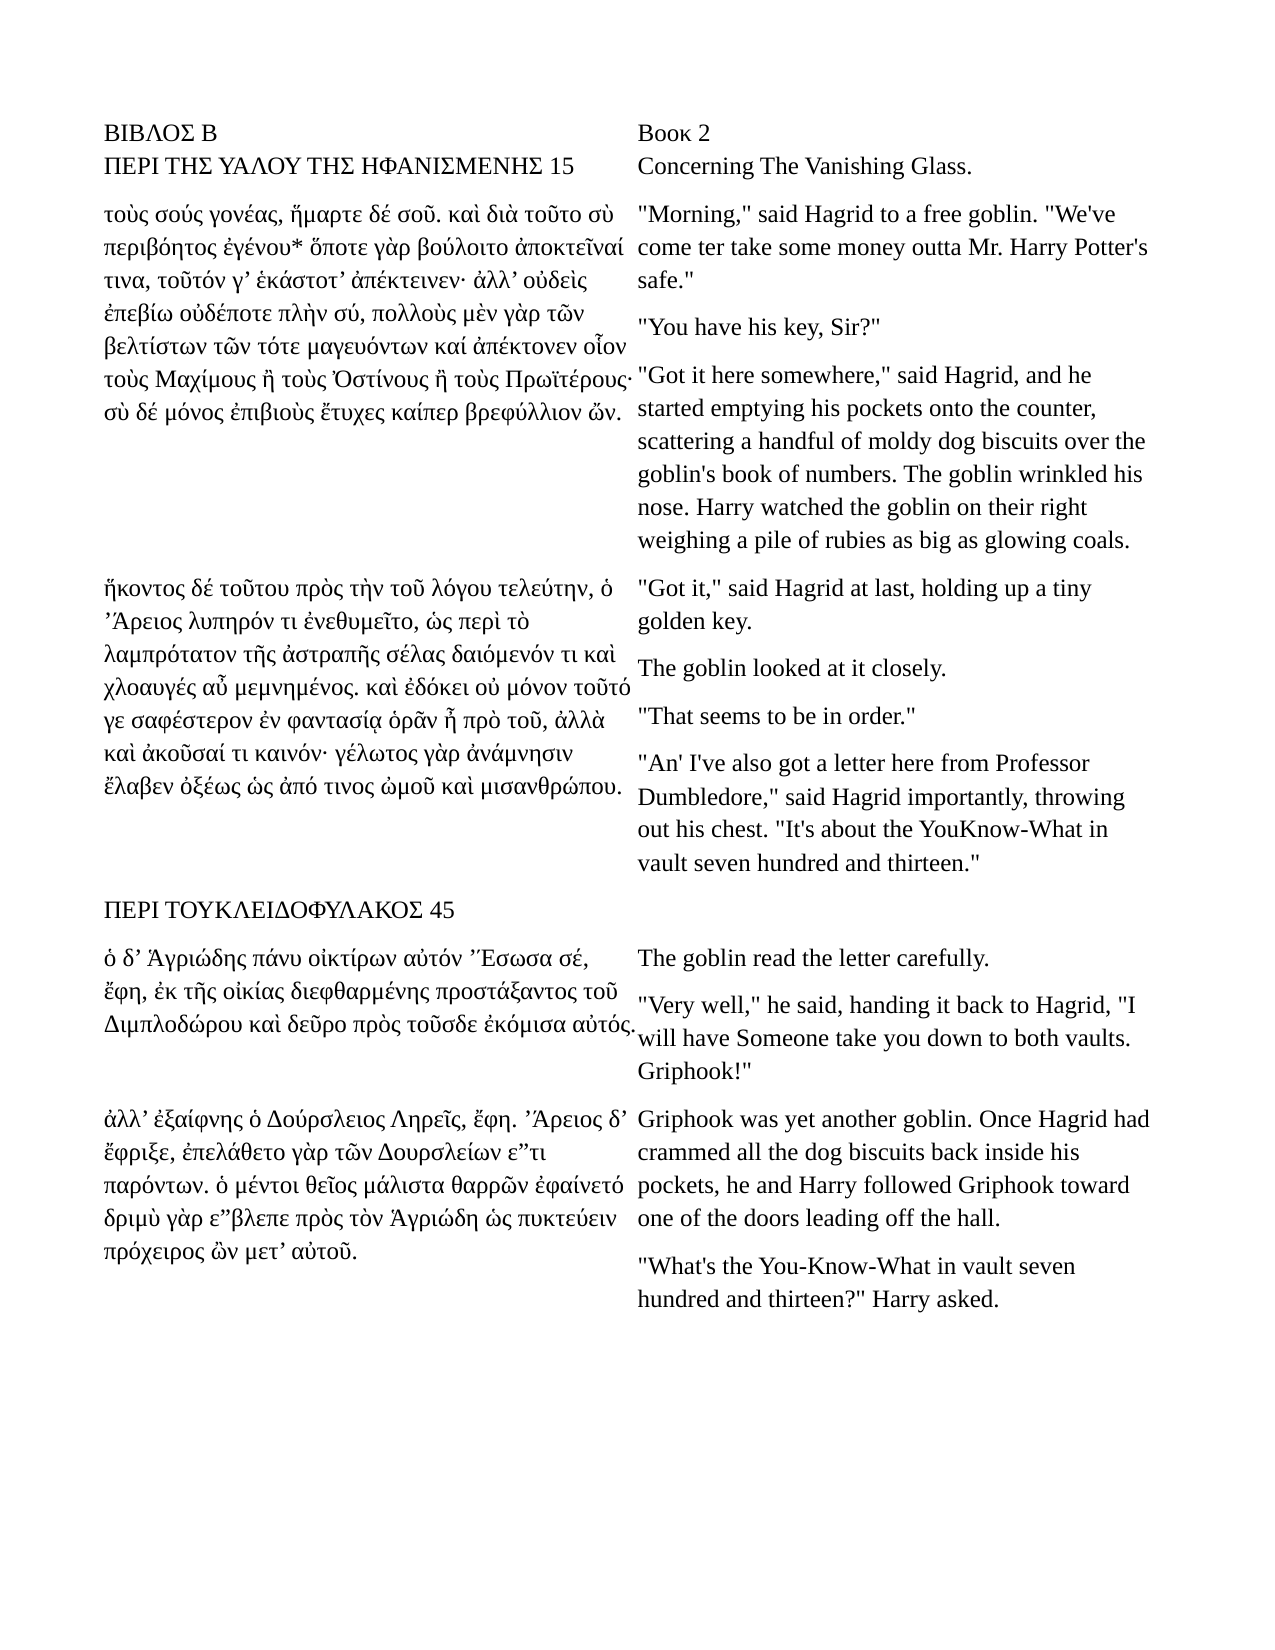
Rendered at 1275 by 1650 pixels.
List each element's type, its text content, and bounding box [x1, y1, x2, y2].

table_cell Griphook was yet another goblin. Once Hagrid had crammed all the dog biscuits back inside his pockets, he and Harry followed Griphook toward one of the doors leading off the hall. "What's the You-Know-What in vault seven hundred and thirteen?" Harry asked. [638, 1104, 1157, 1331]
table_cell ἀλλ’ ἐξαίφνης ὁ Δούρσλειος Ληρεῖς, ἔφη. ’Άρειος δ’ ἔφριξε, ἐπελάθετο γὰρ τῶν Δουρσλείων ε”τι παρόντων. ὁ μέντοι θεῖος μάλιστα θαρρῶν ἐφαίνετό δριμὺ γὰρ ε”βλεπε πρὸς τὸν Ἁγριώδη ὡς πυκτεύειν πρόχειρος ὢν μετ’ αὐτοῦ. [104, 1104, 637, 1331]
table_cell τοὺς σούς γονέας, ἥμαρτε δέ σοῦ. καὶ διὰ τοῦτο σὺ περιβόητος ἐγένου* ὅποτε γὰρ βούλοιτο ἀποκτεῖναί τινα, τοῦτόν γ’ ἑκάστοτ’ ἀπέκτεινεν· ἀλλ’ οὐδεὶς ἐπεβίω οὐδέποτε πλὴν σύ, πολλοὺς μὲν γὰρ τῶν βελτίστων τῶν τότε μαγευόντων καί ἀπέκτονεν οἷον τοὺς Μαχίμους ἢ τοὺς Ὀστίνους ἢ τοὺς Πρωϊτέρους· σὺ δέ μόνος ἐπιβιοὺς ἔτυχες καίπερ βρεφύλλιον ὤν. [104, 199, 637, 573]
table_cell The goblin read the letter carefully. "Very well," he said, handing it back to Hagrid, "I will have Someone take you down to both vaults. Griphook!" [638, 943, 1157, 1104]
table_cell ΠΕΡΙ ΤΟΥΚΛΕΙΔΟΦΥΛΑΚΟΣ 45 [104, 895, 637, 943]
table_header ΒΙΒΛΟΣ Β ΠΕΡΙ ΤΗΣ ΥΑΛΟΥ ΤΗΣ ΗΦΑΝΙΣΜΕΝΗΣ 15 [104, 118, 637, 199]
table_cell "Morning," said Hagrid to a free goblin. "We've come ter take some money outta Mr. Harry Potter's safe." "You have his key, Sir?" "Got it here somewhere," said Hagrid, and he started emptying his pockets onto the counter, scattering a handful of moldy dog biscuits over the goblin's book of numbers. The goblin wrinkled his nose. Harry watched the goblin on their right weighing a pile of rubies as big as glowing coals. [638, 199, 1157, 573]
table_cell "Got it," said Hagrid at last, holding up a tiny golden key. The goblin looked at it closely. "That seems to be in order." "An' I've also got a letter here from Professor Dumbledore," said Hagrid importantly, throwing out his chest. "It's about the YouKnow-What in vault seven hundred and thirteen." [638, 573, 1157, 895]
table_header Βοοκ 2 Concerning The Vanishing Glass. [638, 118, 1157, 199]
table_cell ἥκοντος δέ τοῦτου πρὸς τὴν τοῦ λόγου τελεύτην, ὁ ’Άρειος λυπηρόν τι ἐνεθυμεῖτο, ὡς περὶ τὸ λαμπρότατον τῆς ἀστραπῆς σέλας δαιόμενόν τι καὶ χλοαυγές αὖ μεμνημένος. καὶ ἐδόκει οὐ μόνον τοῦτό γε σαφέστερον ἐν φαντασίᾳ ὁρᾶν ἦ πρὸ τοῦ, ἀλλὰ καὶ ἀκοῦσαί τι καινόν· γέλωτος γὰρ ἀνάμνησιν ἔλαβεν ὀξέως ὡς ἀπό τινος ὠμοῦ καὶ μισανθρώπου. [104, 573, 637, 895]
table_cell ὁ δ’ Ἁγριώδης πάνυ οἰκτίρων αὐτόν ’Έσωσα σέ, ἔφη, ἐκ τῆς οἰκίας διεφθαρμένης προστάξαντος τοῦ Διμπλοδώρου καὶ δεῦρο πρὸς τοῦσδε ἐκόμισα αὐτός. [104, 943, 637, 1104]
table_cell [638, 895, 1157, 943]
